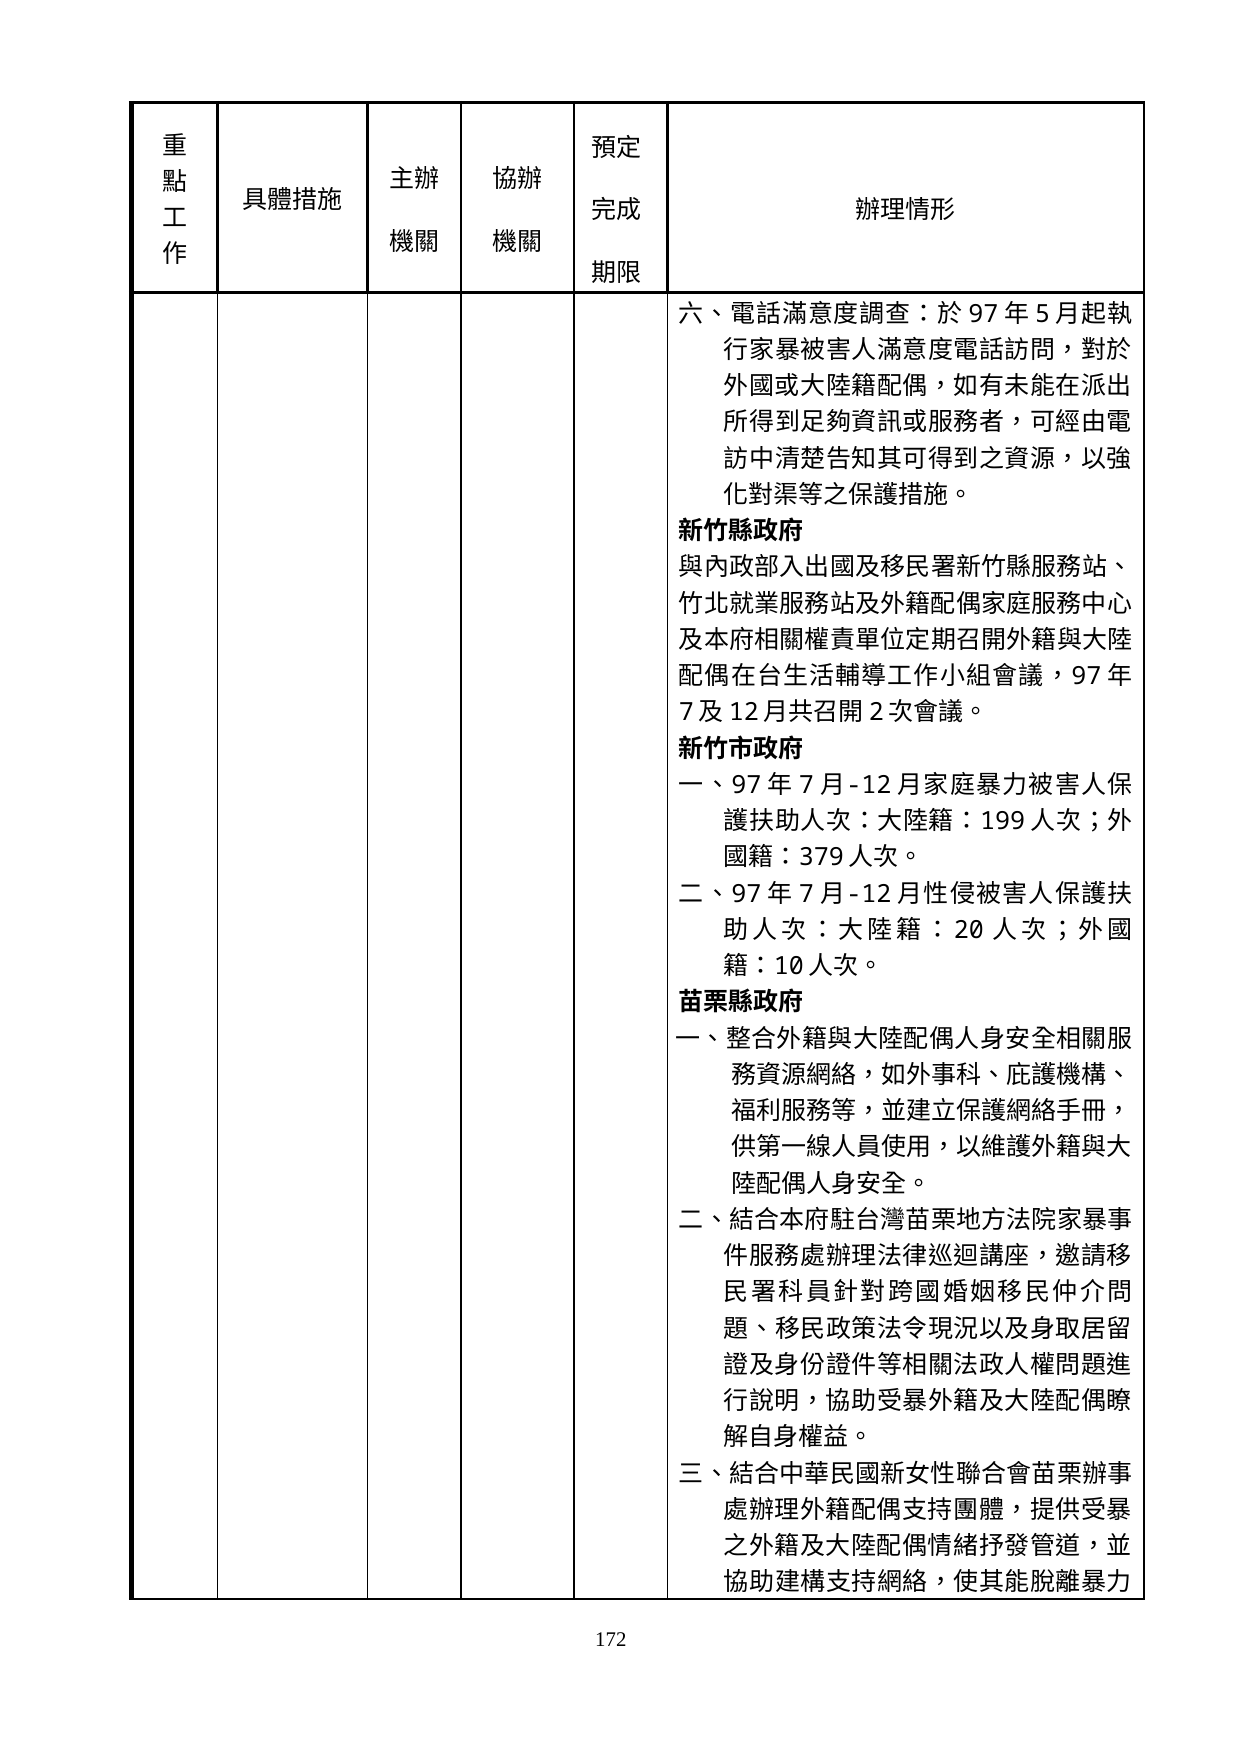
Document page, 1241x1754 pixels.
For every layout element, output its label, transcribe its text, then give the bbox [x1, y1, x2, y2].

table_header 協辦 機關 [462, 104, 573, 291]
table_cell [462, 294, 573, 1598]
table_cell 六、電話滿意度調查：於97年5月起執行家暴被害人滿意度電話訪問，對於外國或大陸籍配偶，如有未能在派出所得到足夠資訊或服務者，可經由電訪中清楚告知其可得到之資源，以強化對渠等之保護措施。 新竹縣政府 與內政部入出國及移民署新竹縣服務站、竹北就業服務站及外籍配偶家庭服務中心及本府相關權責單位定期召開外籍與大陸配偶在台生活輔導工作小組會議，97年7及12月共召開2次會議。 新竹市政府 一、97年7月-12月家庭暴力被害人保護扶助人次：大陸籍：199人次；外國籍：379人次。 二、97年7月-12月性侵被害人保護扶助人次：大陸籍：20人次；外國籍：10人次。 苗栗縣政府 一、整合外籍與大陸配偶人身安全相關服務資源網絡，如外事科、庇護機構、福利服務等，並建立保護網絡手冊，供第一線人員使用，以維護外籍與大陸配偶人身安全。 二、結合本府駐台灣苗栗地方法院家暴事件服務處辦理法律巡迴講座，邀請移民署科員針對跨國婚姻移民仲介問題、移民政策法令現況以及身取居留證及身份證件等相關法政人權問題進行說明，協助受暴外籍及大陸配偶瞭解自身權益。 三、結合中華民國新女性聯合會苗栗辦事處辦理外籍配偶支持團體，提供受暴之外籍及大陸配偶情緒抒發管道，並協助建構支持網絡，使其能脫離暴力 [668, 294, 1143, 1598]
table_cell [575, 294, 667, 1598]
table_header 具體措施 [219, 104, 366, 291]
table_cell [368, 294, 460, 1598]
table_header 重點工作 [134, 104, 216, 291]
table_cell [134, 294, 217, 1598]
table_header 主辦 機關 [369, 104, 460, 291]
table_cell [218, 294, 367, 1598]
table_header 辦理情形 [669, 104, 1143, 291]
table_header 預定完成期限 [575, 104, 666, 291]
